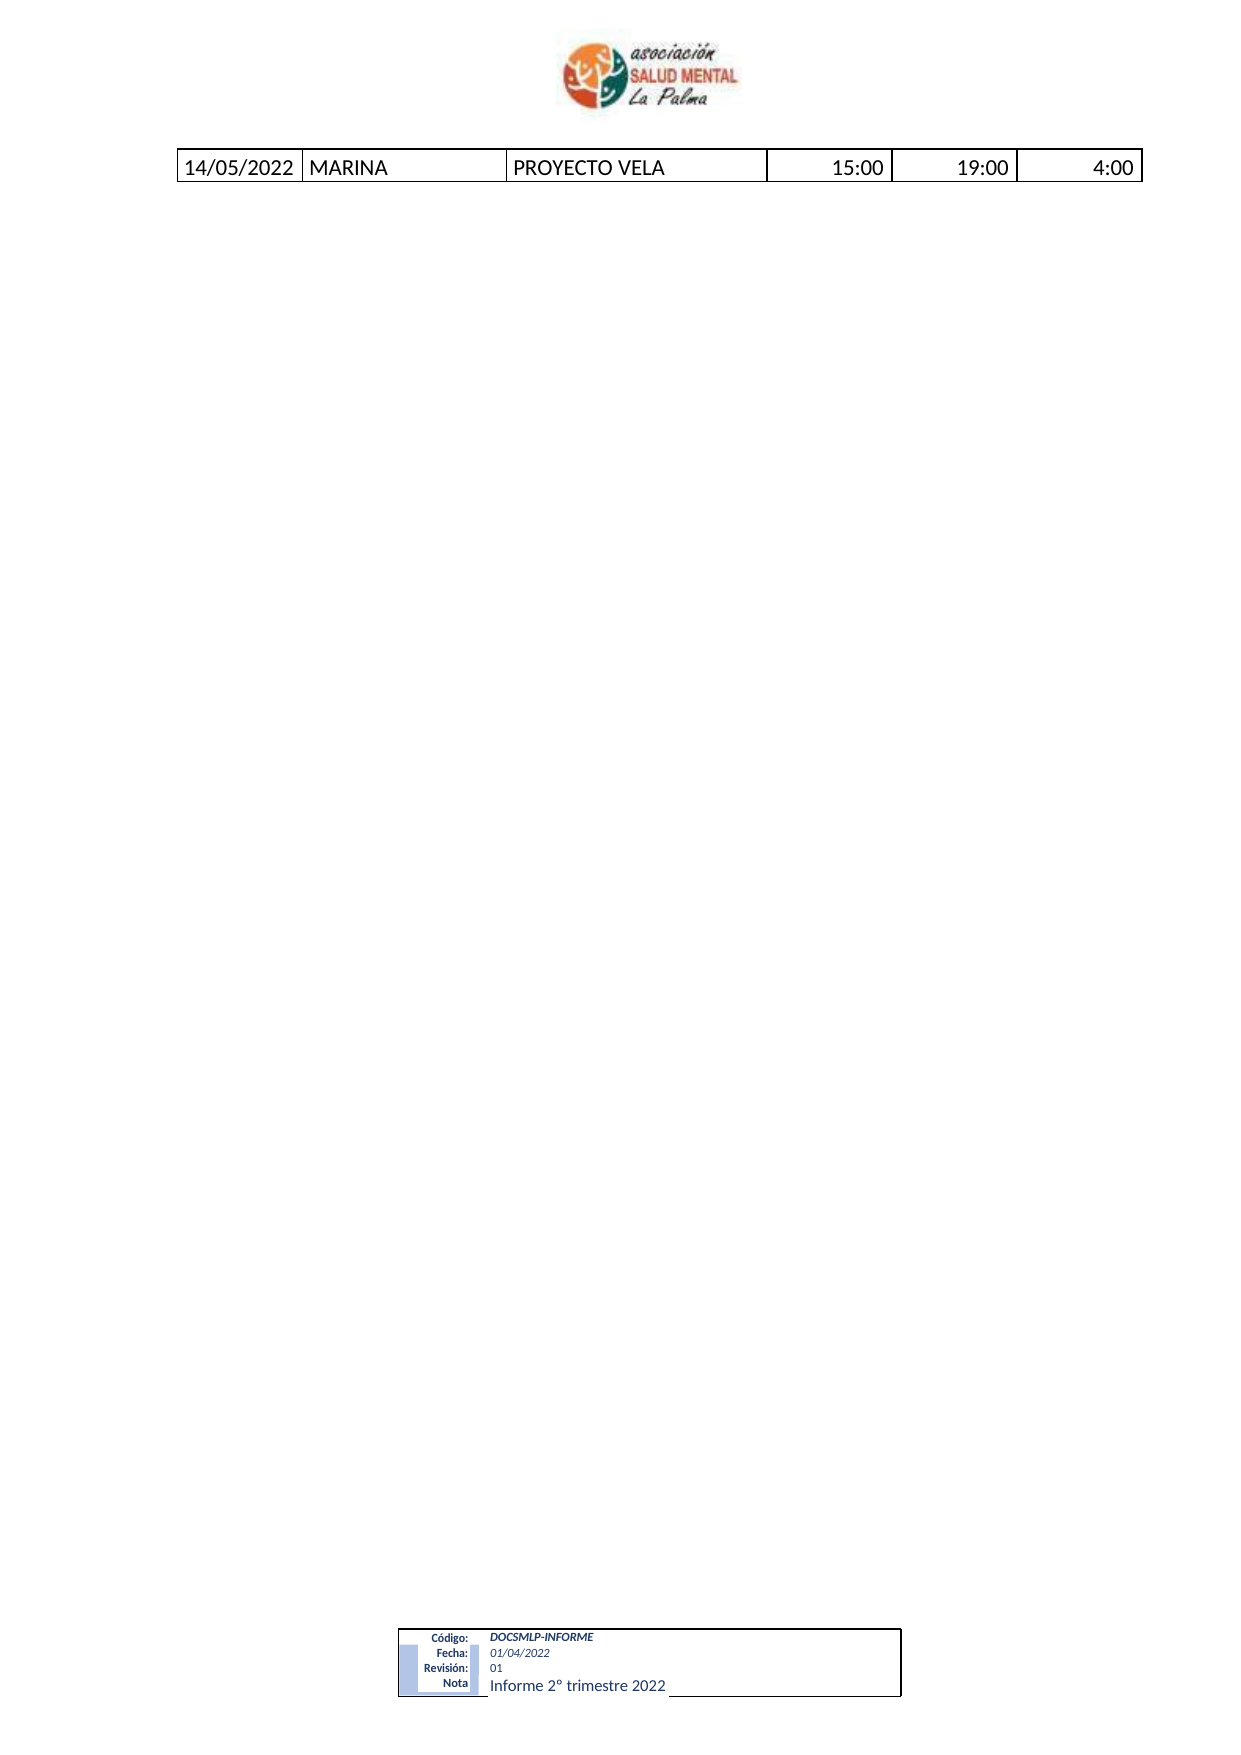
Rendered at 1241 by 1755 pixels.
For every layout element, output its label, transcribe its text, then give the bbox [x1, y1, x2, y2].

table_cell 4:00 [1018, 150, 1141, 181]
table_cell 14/05/2022 [178, 150, 302, 181]
table_cell MARINA [303, 150, 506, 181]
table_cell PROYECTO VELA [507, 150, 766, 181]
table_cell 15:00 [768, 150, 891, 181]
table_cell 19:00 [893, 150, 1016, 181]
